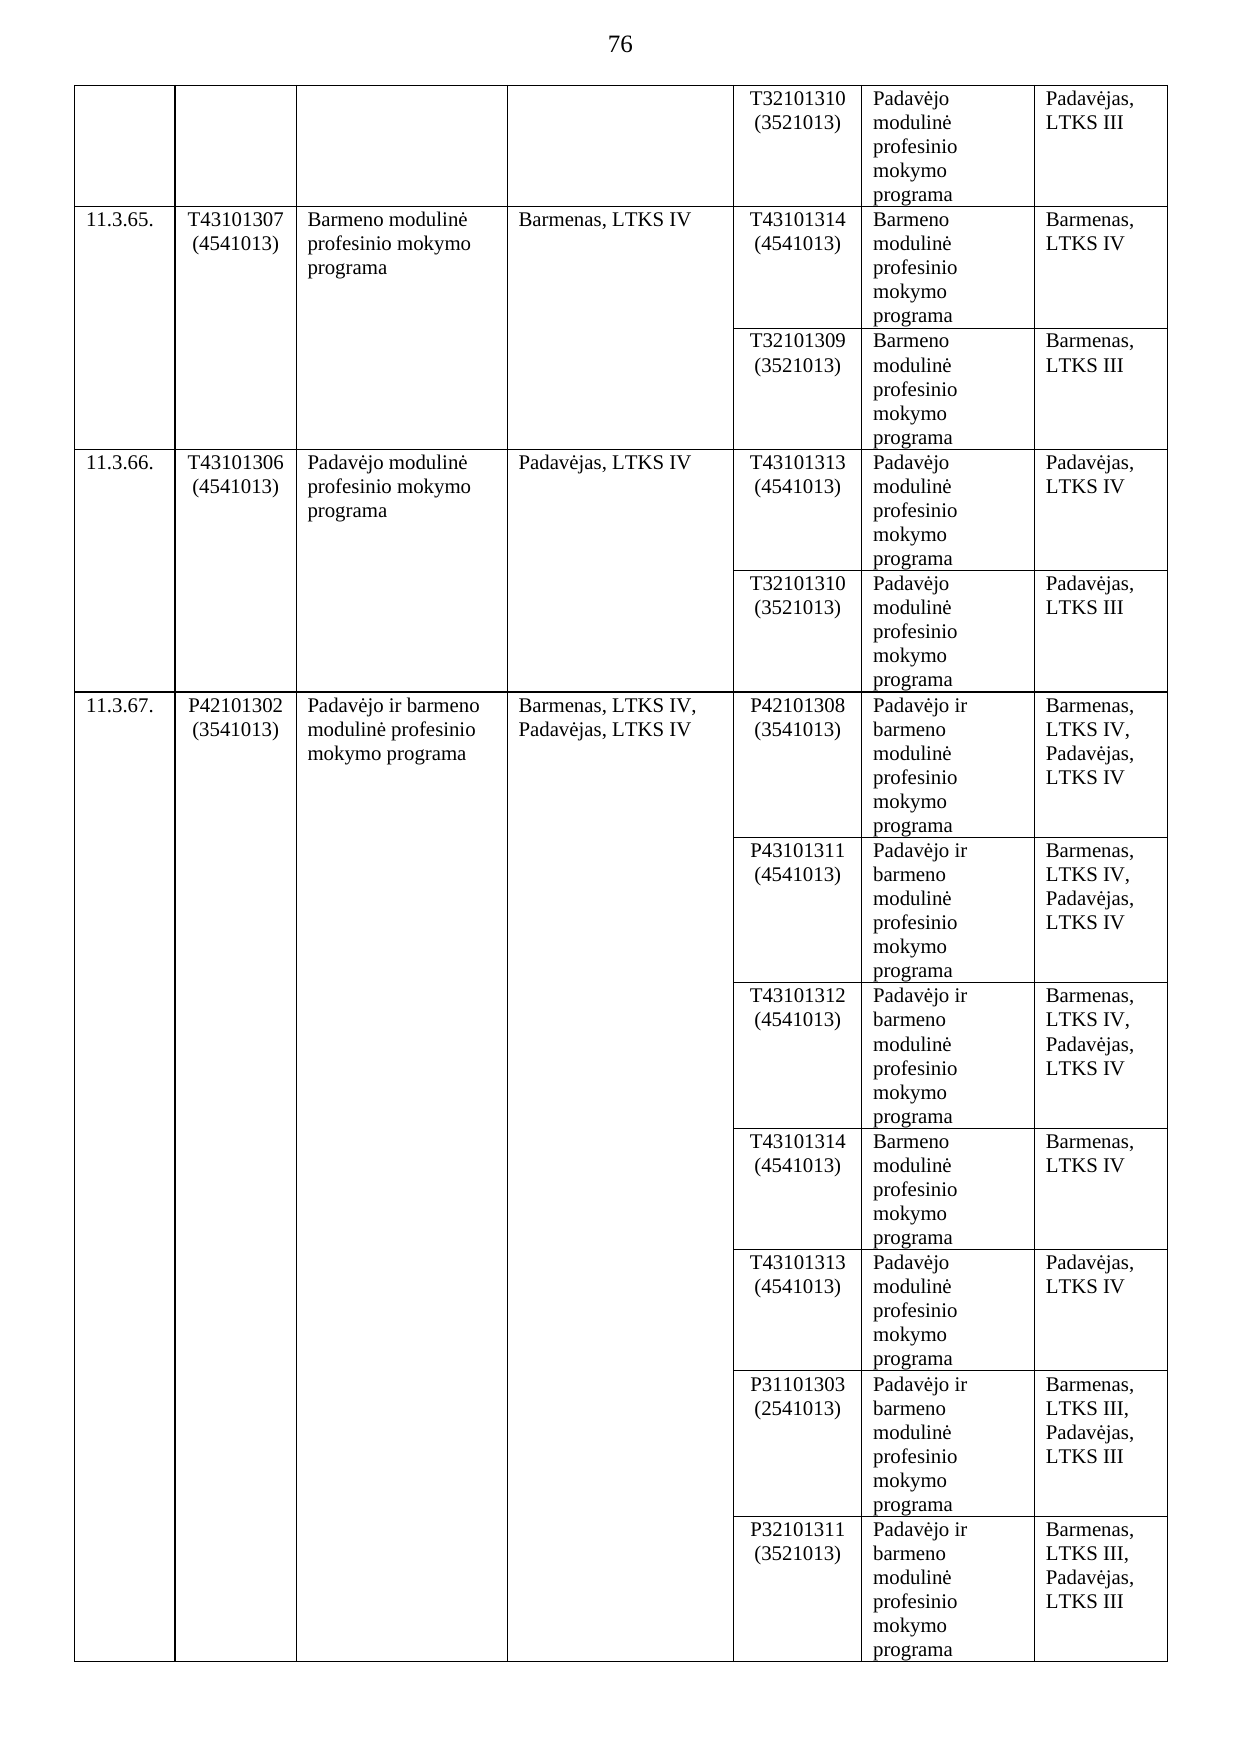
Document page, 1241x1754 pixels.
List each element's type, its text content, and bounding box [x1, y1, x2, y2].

table_cell T43101313 (4541013) [734, 450, 861, 570]
table_cell Padavėjo ir barmeno modulinė profesinio mokymo programa [862, 983, 1034, 1128]
table_cell Padavėjo modulinė profesinio mokymo programa [297, 450, 507, 691]
table_cell Padavėjo ir barmeno modulinė profesinio mokymo programa [862, 838, 1034, 982]
table_cell Barmenas, LTKS III [1035, 329, 1167, 449]
table_cell 11.3.65. [75, 207, 174, 449]
table_cell T43101314 (4541013) [734, 207, 861, 327]
table_cell Padavėjas, LTKS III [1035, 86, 1167, 206]
table_cell P42101302 (3541013) [176, 693, 296, 1661]
table_cell Barmenas, LTKS IV, Padavėjas, LTKS IV [1035, 693, 1167, 837]
table_cell [176, 86, 296, 206]
table_cell Barmeno modulinė profesinio mokymo programa [862, 207, 1034, 327]
table_cell [75, 86, 174, 206]
table_cell Barmeno modulinė profesinio mokymo programa [862, 329, 1034, 449]
table_cell [508, 86, 733, 206]
table_cell Barmenas, LTKS IV [1035, 1129, 1167, 1249]
table_cell Padavėjas, LTKS IV [1035, 1250, 1167, 1370]
table_cell Padavėjas, LTKS III [1035, 571, 1167, 691]
table_cell Padavėjo modulinė profesinio mokymo programa [862, 450, 1034, 570]
table_cell Padavėjas, LTKS IV [1035, 450, 1167, 570]
table_cell T43101313 (4541013) [734, 1250, 861, 1370]
table_cell Padavėjo ir barmeno modulinė profesinio mokymo programa [862, 1517, 1034, 1661]
table_cell Padavėjo modulinė profesinio mokymo programa [862, 86, 1034, 206]
table_cell P32101311 (3521013) [734, 1517, 861, 1661]
table_cell Padavėjo modulinė profesinio mokymo programa [862, 571, 1034, 691]
table_cell T43101312 (4541013) [734, 983, 861, 1128]
table_cell Barmenas, LTKS III, Padavėjas, LTKS III [1035, 1371, 1167, 1516]
table_cell Barmeno modulinė profesinio mokymo programa [297, 207, 507, 449]
table_cell 11.3.67. [75, 693, 174, 1661]
table_cell P42101308 (3541013) [734, 693, 861, 837]
table_cell Barmenas, LTKS IV, Padavėjas, LTKS IV [1035, 838, 1167, 982]
table_cell T32101309 (3521013) [734, 329, 861, 449]
table_cell Padavėjo ir barmeno modulinė profesinio mokymo programa [862, 1371, 1034, 1516]
table_cell Barmenas, LTKS IV, Padavėjas, LTKS IV [1035, 983, 1167, 1128]
table_cell T43101306 (4541013) [176, 450, 296, 691]
table_cell [297, 86, 507, 206]
table_cell T43101314 (4541013) [734, 1129, 861, 1249]
table_cell Padavėjo modulinė profesinio mokymo programa [862, 1250, 1034, 1370]
table_cell P31101303 (2541013) [734, 1371, 861, 1516]
table_cell Padavėjo ir barmeno modulinė profesinio mokymo programa [297, 693, 507, 1661]
table_cell Barmenas, LTKS IV [508, 207, 733, 449]
table_cell Barmenas, LTKS IV, Padavėjas, LTKS IV [508, 693, 733, 1661]
table_cell Barmenas, LTKS III, Padavėjas, LTKS III [1035, 1517, 1167, 1661]
table_cell Padavėjas, LTKS IV [508, 450, 733, 691]
table_cell T32101310 (3521013) [734, 86, 861, 206]
table_cell Barmenas, LTKS IV [1035, 207, 1167, 327]
table_cell T43101307 (4541013) [176, 207, 296, 449]
table_cell Barmeno modulinė profesinio mokymo programa [862, 1129, 1034, 1249]
table_cell 11.3.66. [75, 450, 174, 691]
table_cell Padavėjo ir barmeno modulinė profesinio mokymo programa [862, 693, 1034, 837]
table_cell T32101310 (3521013) [734, 571, 861, 691]
table_cell P43101311 (4541013) [734, 838, 861, 982]
